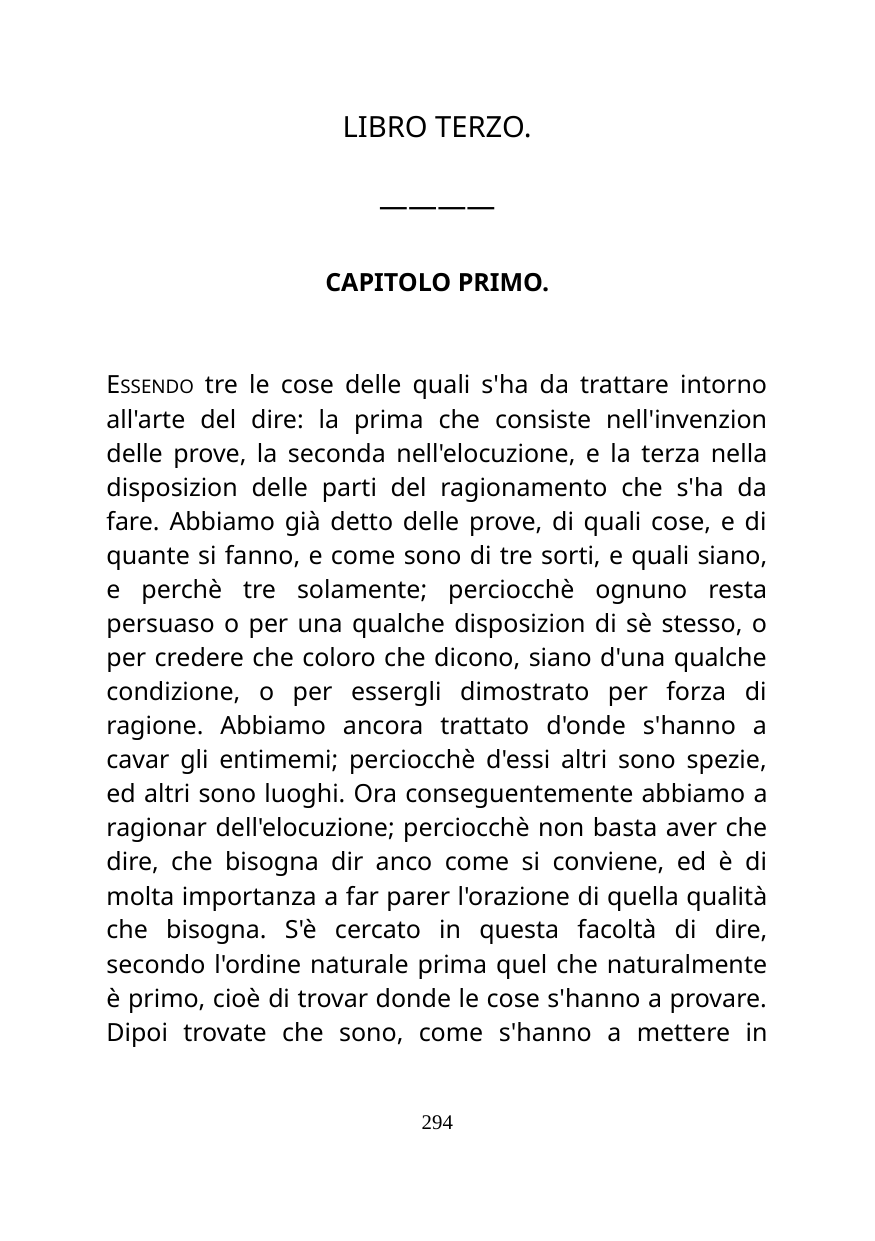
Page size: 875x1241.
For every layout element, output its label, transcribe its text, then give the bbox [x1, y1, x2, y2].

text ―――― [106, 186, 768, 225]
text ESSENDO tre le cose delle quali s'ha da trattare intorno all'arte del dire: la prima che consiste nell'invenzion delle prove, la seconda nell'elocuzione, e la terza nella disposizion delle parti del ragionamento che s'ha da fare. Abbiamo già detto delle prove, di quali cose, e di quante si fanno, e come sono di tre sorti, e quali siano, e perchè tre solamente; perciocchè ognuno resta persuaso o per una qualche disposizion di sè stesso, o per credere che coloro che dicono, siano d'una qualche condizione, o per essergli dimostrato per forza di ragione. Abbiamo ancora trattato d'onde s'hanno a cavar gli entimemi; perciocchè d'essi altri sono spezie, ed altri sono luoghi. Ora conseguentemente abbiamo a ragionar dell'elocuzione; perciocchè non basta aver che dire, che bisogna dir anco come si conviene, ed è di molta importanza a far parer l'orazione di quella qualità che bisogna. S'è cercato in questa facoltà di dire, secondo l'ordine naturale prima quel che naturalmente è primo, cioè di trovar donde le cose s'hanno a provare. Dipoi trovate che sono, come s'hanno a mettere in [106, 367, 768, 1048]
text CAPITOLO PRIMO. [106, 265, 768, 299]
text LIBRO TERZO. [106, 106, 768, 146]
